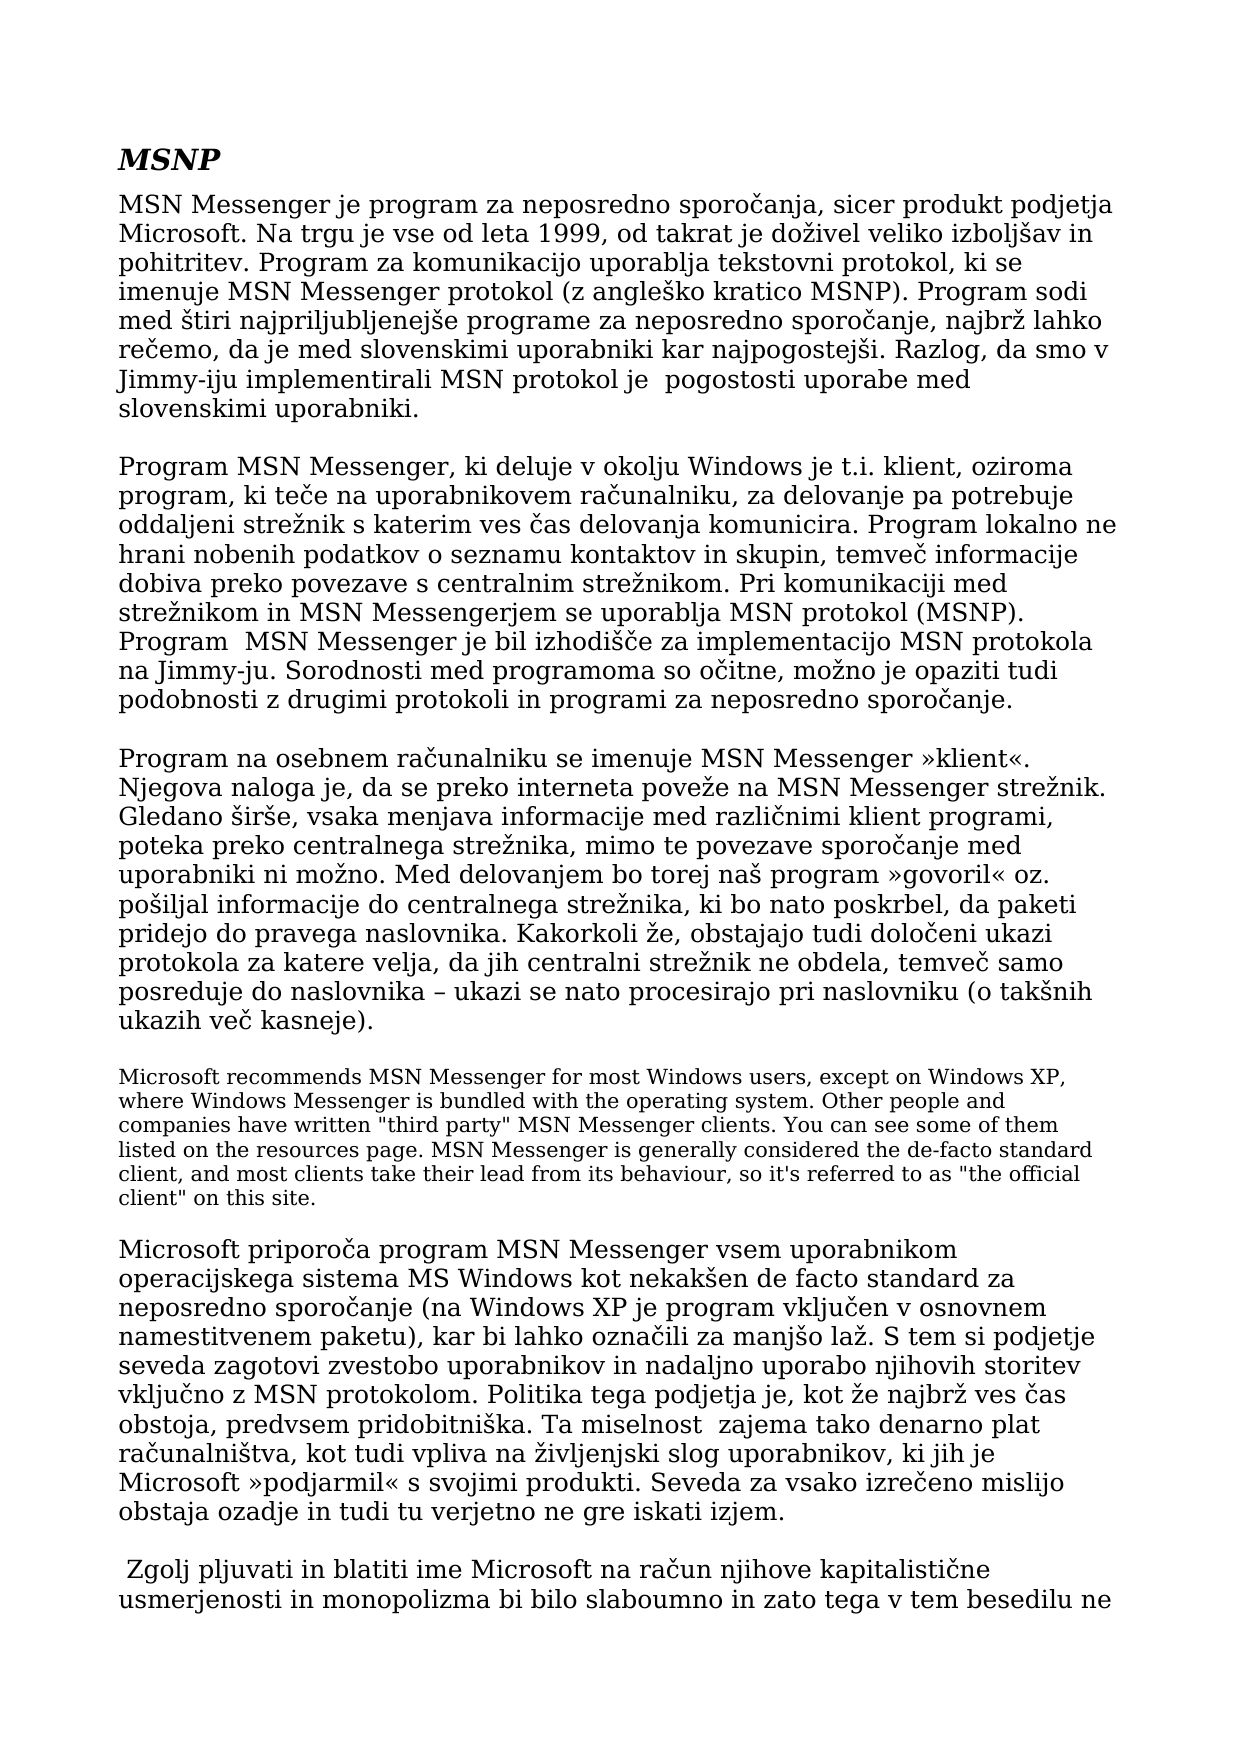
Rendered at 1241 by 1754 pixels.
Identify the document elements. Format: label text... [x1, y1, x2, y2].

subtitle MSNP [118, 143, 1122, 177]
text Microsoft recommends MSN Messenger for most Windows users, except on Windows XP, where Windows Messenger is bundled with the operating system. Other people and companies have written "third party" MSN Messenger clients. You can see some of them listed on the resources page. MSN Messenger is generally considered the de-facto standard client, and most clients take their lead from its behaviour, so it's referred to as "the official client" on this site. [118, 1065, 1122, 1211]
text MSN Messenger je program za neposredno sporočanja, sicer produkt podjetja Microsoft. Na trgu je vse od leta 1999, od takrat je doživel veliko izboljšav in pohitritev. Program za komunikacijo uporablja tekstovni protokol, ki se imenuje MSN Messenger protokol (z angleško kratico MSNP). Program sodi med štiri najpriljubljenejše programe za neposredno sporočanje, najbrž lahko rečemo, da je med slovenskimi uporabniki kar najpogostejši. Razlog, da smo v Jimmy-iju implementirali MSN protokol je pogostosti uporabe med slovenskimi uporabniki. [118, 190, 1122, 423]
text Zgolj pljuvati in blatiti ime Microsoft na račun njihove kapitalistične usmerjenosti in monopolizma bi bilo slaboumno in zato tega v tem besedilu ne [118, 1556, 1122, 1614]
text Microsoft priporoča program MSN Messenger vsem uporabnikom operacijskega sistema MS Windows kot nekakšen de facto standard za neposredno sporočanje (na Windows XP je program vključen v osnovnem namestitvenem paketu), kar bi lahko označili za manjšo laž. S tem si podjetje seveda zagotovi zvestobo uporabnikov in nadaljno uporabo njihovih storitev vključno z MSN protokolom. Politika tega podjetja je, kot že najbrž ves čas obstoja, predvsem pridobitniška. Ta miselnost zajema tako denarno plat računalništva, kot tudi vpliva na življenjski slog uporabnikov, ki jih je Microsoft »podjarmil« s svojimi produkti. Seveda za vsako izrečeno mislijo obstaja ozadje in tudi tu verjetno ne gre iskati izjem. [118, 1235, 1122, 1526]
text Program MSN Messenger, ki deluje v okolju Windows je t.i. klient, oziroma program, ki teče na uporabnikovem računalniku, za delovanje pa potrebuje oddaljeni strežnik s katerim ves čas delovanja komunicira. Program lokalno ne hrani nobenih podatkov o seznamu kontaktov in skupin, temveč informacije dobiva preko povezave s centralnim strežnikom. Pri komunikaciji med strežnikom in MSN Messengerjem se uporablja MSN protokol (MSNP). Program MSN Messenger je bil izhodišče za implementacijo MSN protokola na Jimmy-ju. Sorodnosti med programoma so očitne, možno je opaziti tudi podobnosti z drugimi protokoli in programi za neposredno sporočanje. [118, 452, 1122, 715]
text Program na osebnem računalniku se imenuje MSN Messenger »klient«. Njegova naloga je, da se preko interneta poveže na MSN Messenger strežnik. Gledano širše, vsaka menjava informacije med različnimi klient programi, poteka preko centralnega strežnika, mimo te povezave sporočanje med uporabniki ni možno. Med delovanjem bo torej naš program »govoril« oz. pošiljal informacije do centralnega strežnika, ki bo nato poskrbel, da paketi pridejo do pravega naslovnika. Kakorkoli že, obstajajo tudi določeni ukazi protokola za katere velja, da jih centralni strežnik ne obdela, temveč samo posreduje do naslovnika – ukazi se nato procesirajo pri naslovniku (o takšnih ukazih več kasneje). [118, 744, 1122, 1036]
